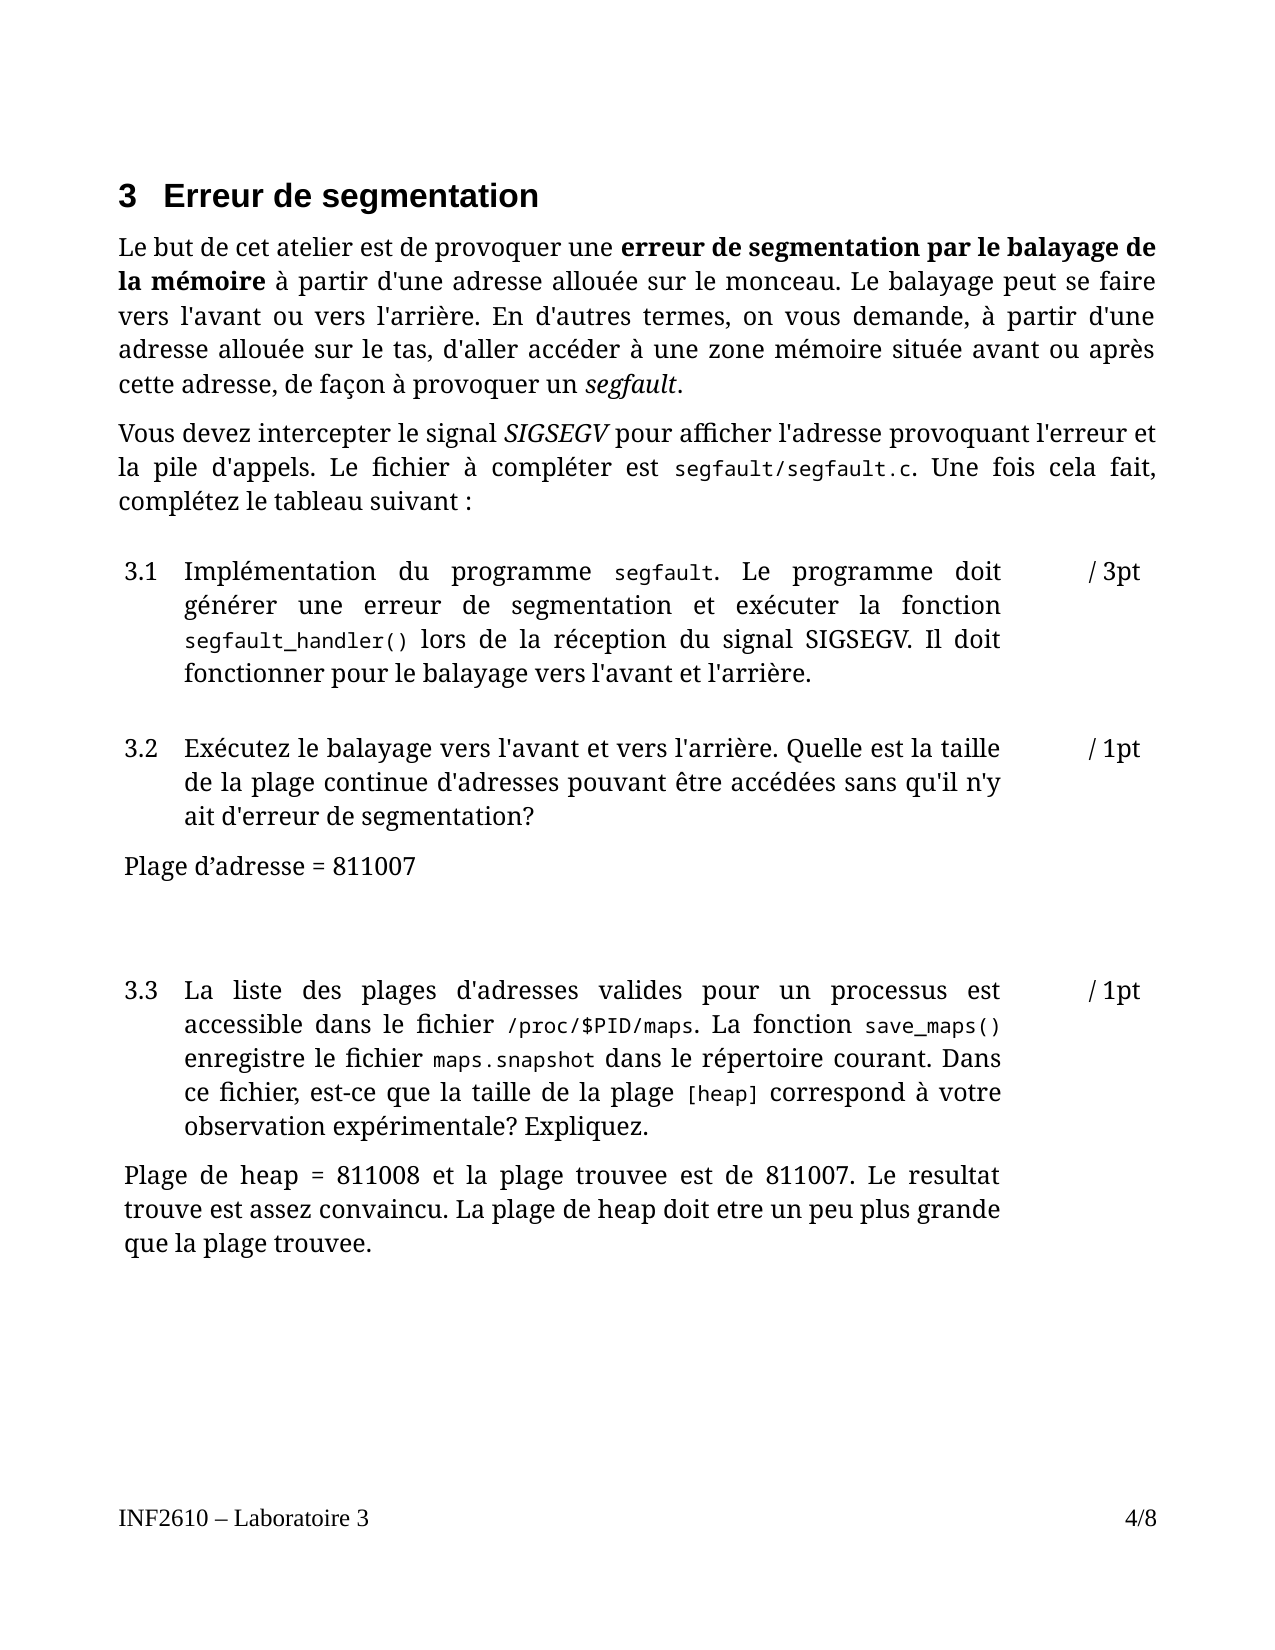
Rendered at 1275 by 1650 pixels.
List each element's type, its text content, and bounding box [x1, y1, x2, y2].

table_header Implémentation du programme segfault. Le programme doit générer une erreur de segmentation et exécuter la fonction segfault_handler() lors de la réception du signal SIGSEGV. Il doit fonctionner pour le balayage vers l'avant et l'arrière. [118, 533, 1007, 710]
table_cell [1008, 710, 1077, 952]
subtitle Erreur de segmentation [118, 176, 1157, 215]
table_cell Exécutez le balayage vers l'avant et vers l'arrière. Quelle est la taille de la plage continue d'adresses pouvant être accédées sans qu'il n'y ait d'erreur de segmentation? Plage d’adresse = 811007 [118, 710, 1007, 952]
table_cell [1008, 952, 1077, 1281]
table_cell La liste des plages d'adresses valides pour un processus est accessible dans le fichier /proc/$PID/maps. La fonction save_maps() enregistre le fichier maps.snapshot dans le répertoire courant. Dans ce fichier, est-ce que la taille de la plage [heap] correspond à votre observation expérimentale? Expliquez. Plage de heap = 811008 et la plage trouvee est de 811007. Le resultat trouve est assez convaincu. La plage de heap doit etre un peu plus grande que la plage trouvee. [118, 952, 1007, 1281]
table_header [1008, 533, 1077, 710]
table_cell / 1pt [1077, 710, 1157, 952]
text Vous devez intercepter le signal SIGSEGV pour afficher l'adresse provoquant l'erreur et la pile d'appels. Le fichier à compléter est segfault/segfault.c. Une fois cela fait, complétez le tableau suivant : [118, 415, 1157, 517]
table_header / 3pt [1077, 533, 1157, 710]
table_cell / 1pt [1077, 952, 1157, 1281]
text Le but de cet atelier est de provoquer une erreur de segmentation par le balayage de la mémoire à partir d'une adresse allouée sur le monceau. Le balayage peut se faire vers l'avant ou vers l'arrière. En d'autres termes, on vous demande, à partir d'une adresse allouée sur le tas, d'aller accéder à une zone mémoire située avant ou après cette adresse, de façon à provoquer un segfault. [118, 230, 1157, 400]
